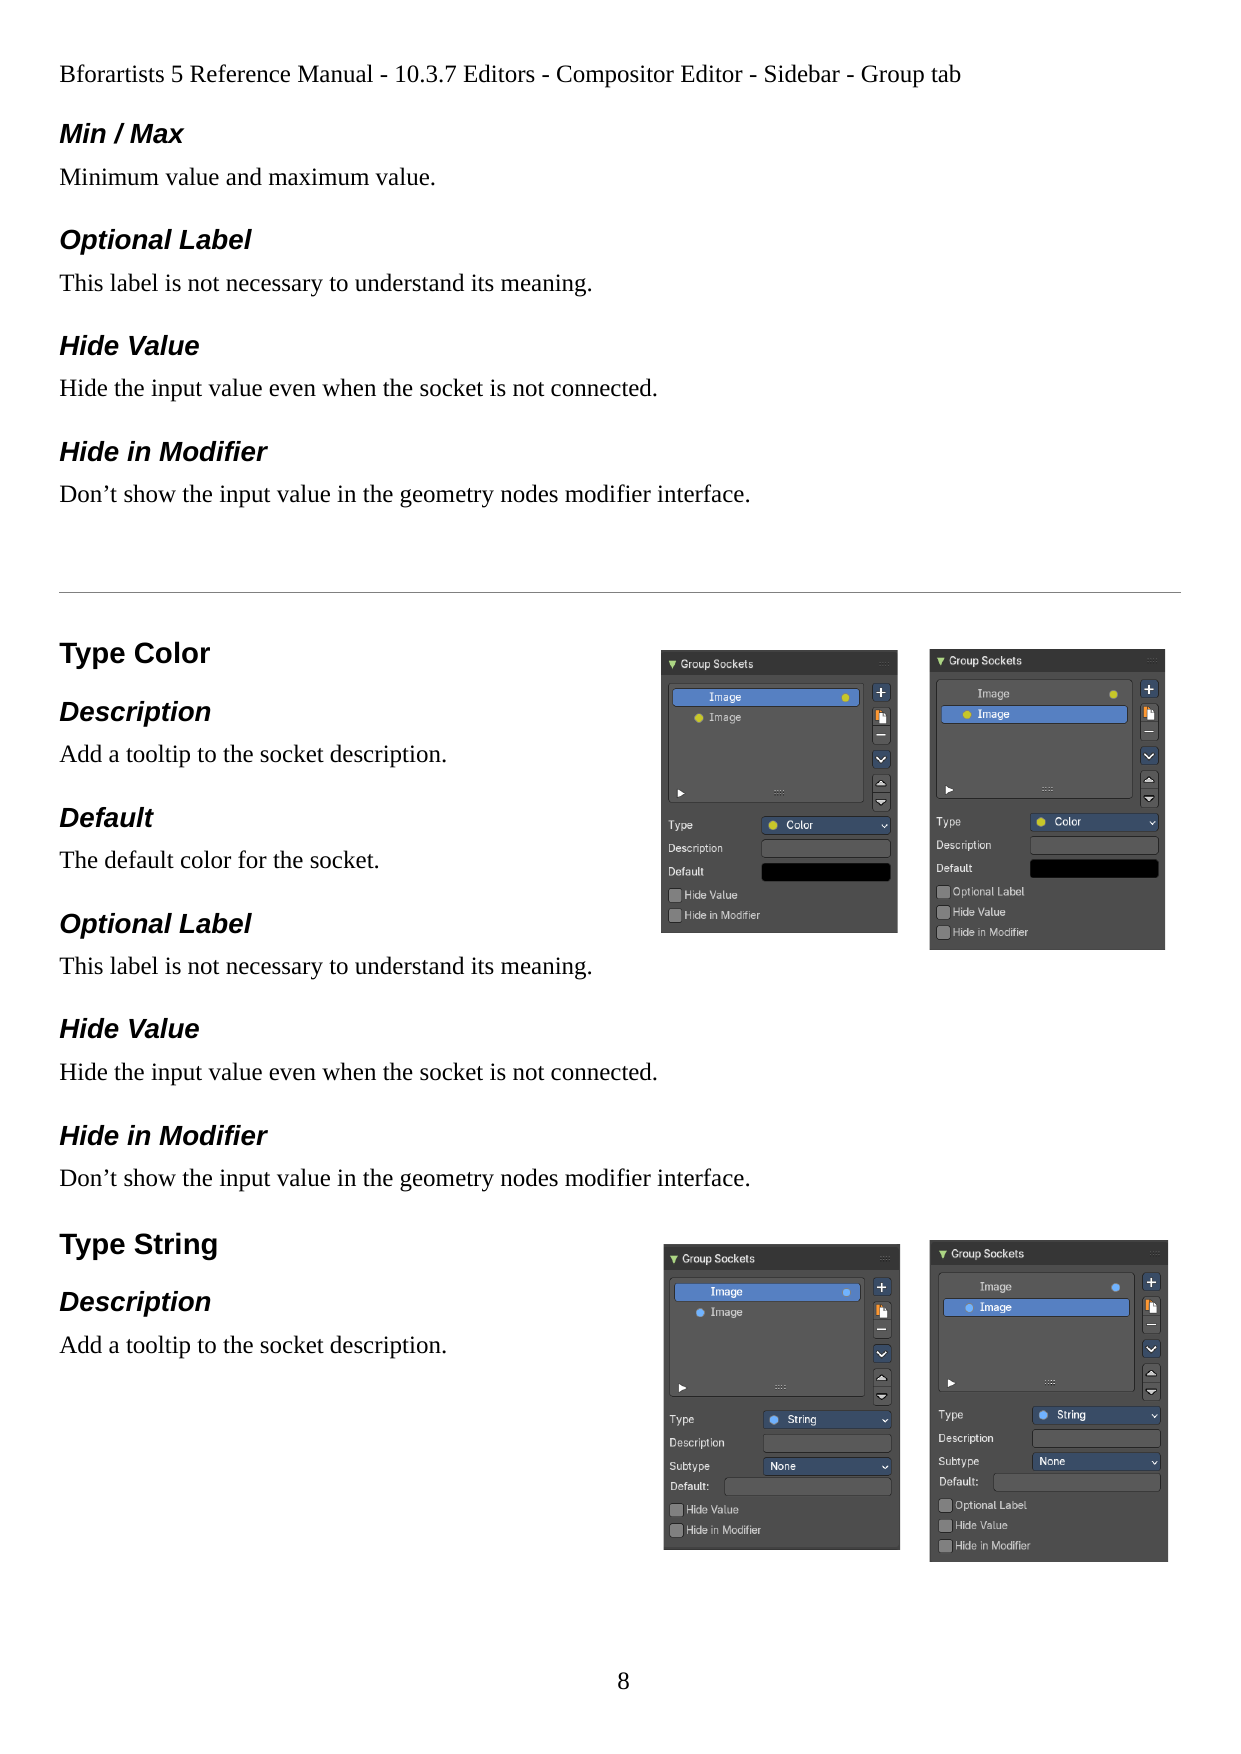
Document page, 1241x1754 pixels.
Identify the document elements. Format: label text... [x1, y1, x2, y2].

picture [661, 650, 898, 933]
subtitle [1169, 1286, 1181, 1317]
text [901, 1330, 929, 1359]
subtitle [1166, 907, 1181, 939]
text Hide the input value even when the socket is not connected. [59, 373, 1181, 402]
text [898, 845, 929, 874]
picture [929, 1240, 1169, 1562]
picture [663, 1244, 901, 1550]
picture [929, 649, 1166, 950]
subtitle Min / Max [59, 117, 1181, 149]
subtitle Optional Label [59, 223, 1181, 255]
text Don’t show the input value in the geometry nodes modifier interface. [59, 1163, 1181, 1192]
text Hide the input value even when the socket is not connected. [59, 1057, 1181, 1086]
text The default color for the socket. [59, 845, 661, 874]
subtitle Description [59, 695, 661, 727]
subtitle Optional Label [59, 907, 929, 939]
subtitle Default [59, 801, 661, 833]
subtitle Description [59, 1286, 663, 1317]
subtitle [1166, 801, 1181, 833]
subtitle Hide Value [59, 1013, 1181, 1045]
subtitle [898, 695, 929, 727]
text [898, 739, 929, 768]
subtitle Hide Value [59, 329, 1181, 361]
text This label is not necessary to understand its meaning. [59, 268, 1181, 296]
text Add a tooltip to the socket description. [59, 1330, 663, 1359]
subtitle Type String [59, 1227, 1181, 1261]
text This label is not necessary to understand its meaning. [59, 951, 1181, 980]
text Don’t show the input value in the geometry nodes modifier interface. [59, 479, 1181, 508]
subtitle [901, 1286, 929, 1317]
subtitle [898, 801, 929, 833]
subtitle [1166, 695, 1181, 727]
subtitle Hide in Modifier [59, 435, 1181, 467]
subtitle Hide in Modifier [59, 1119, 1181, 1151]
text Minimum value and maximum value. [59, 162, 1181, 190]
text Add a tooltip to the socket description. [59, 739, 661, 768]
subtitle Type Color [59, 636, 1181, 670]
